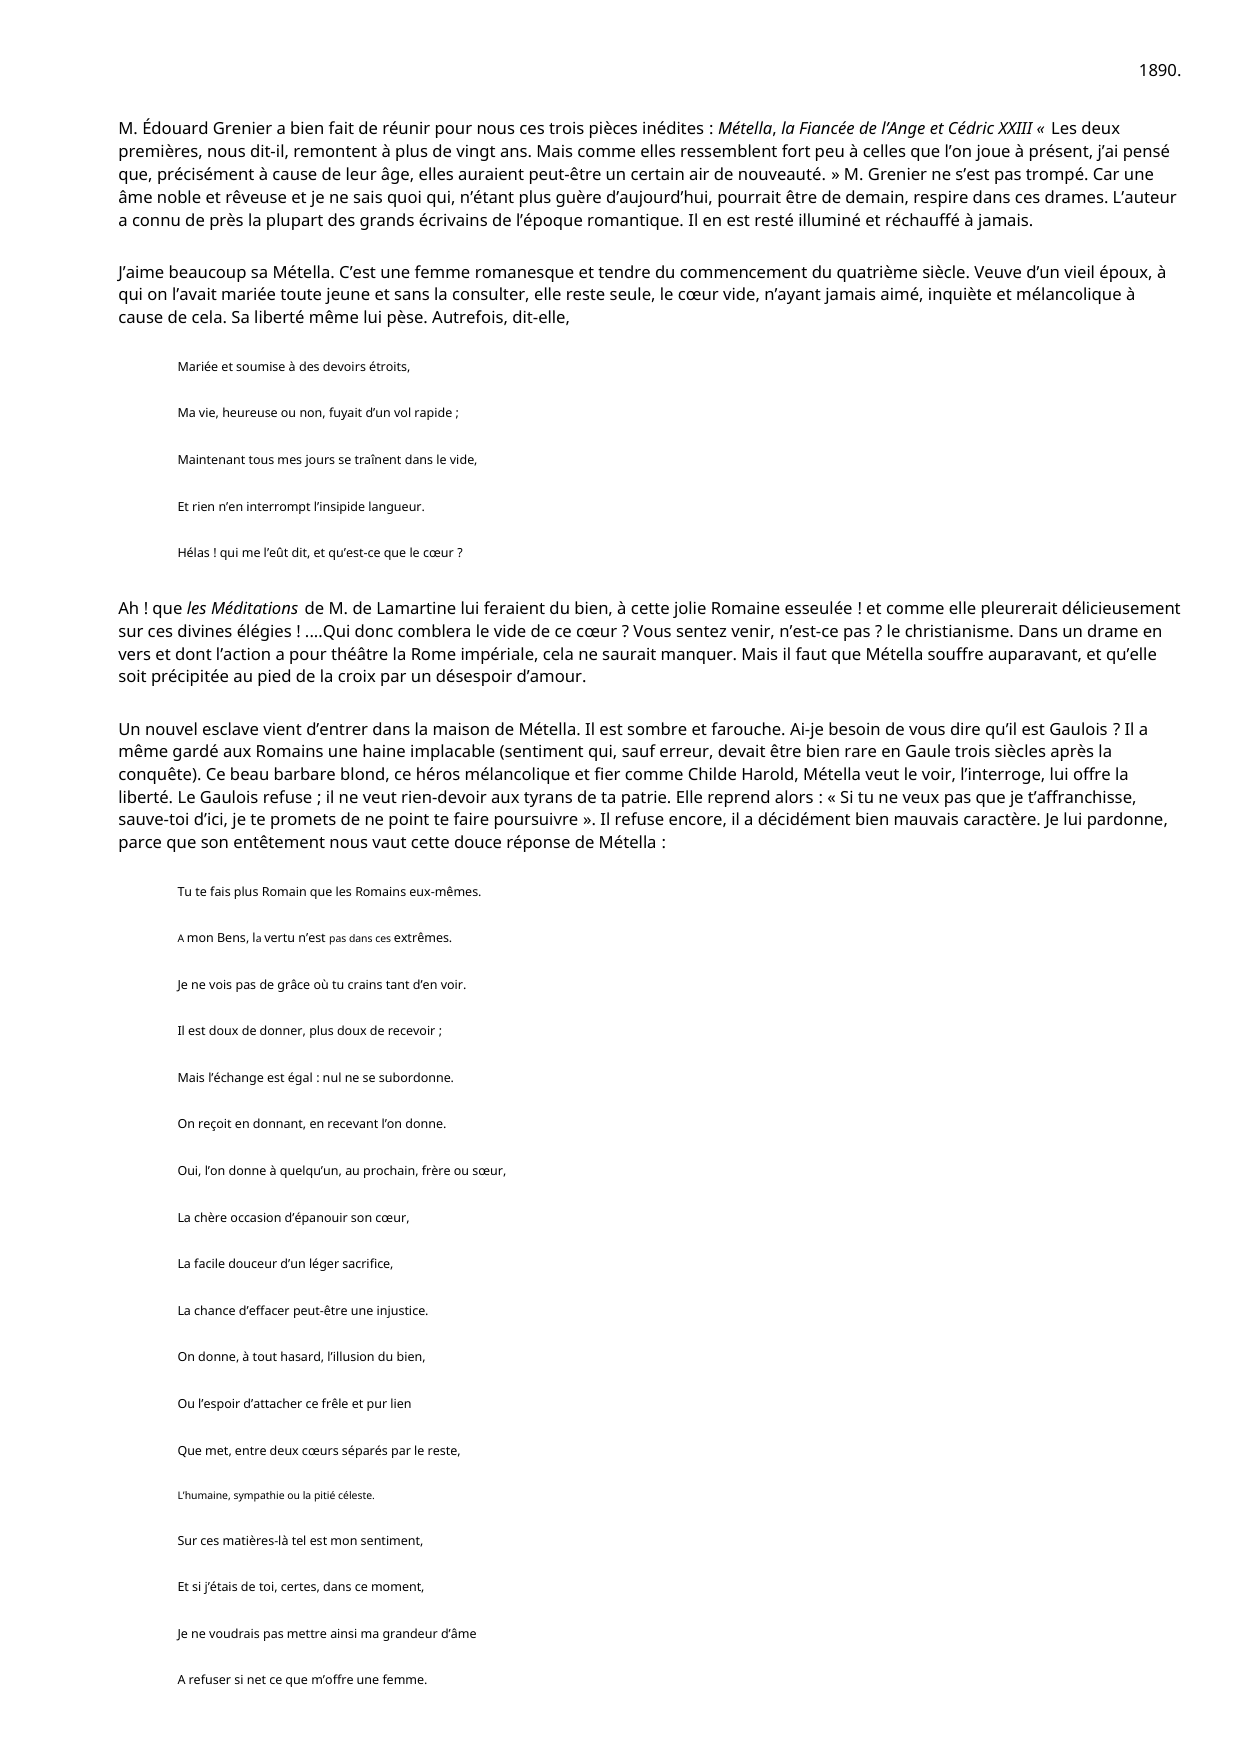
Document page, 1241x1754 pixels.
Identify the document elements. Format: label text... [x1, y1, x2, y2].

text A mon Bens, la vertu n’est pas dans ces extrêmes. [177, 929, 1122, 946]
text Je ne voudrais pas mettre ainsi ma grandeur d’âme [177, 1625, 1122, 1642]
text La chère occasion d’épanouir son cœur, [177, 1209, 1122, 1226]
text La facile douceur d’un léger sacrifice, [177, 1255, 1122, 1272]
text Oui, l’on donne à quelqu’un, au prochain, frère ou sœur, [177, 1162, 1122, 1179]
text 1890. [118, 59, 1181, 82]
text Que met, entre deux cœurs séparés par le reste, [177, 1442, 1122, 1459]
text Ah ! que les Méditations de M. de Lamartine lui feraient du bien, à cette jolie Romaine esseulée ! et comme elle pleurerait délicieusement sur ces divines élégies ! ....Qui donc comblera le vide de ce cœur ? Vous sentez venir, n’est-ce pas ? le christianisme. Dans un drame en vers et dont l’action a pour théâtre la Rome impériale, cela ne saurait manquer. Mais il faut que Métella souffre auparavant, et qu’elle soit précipitée au pied de la croix par un désespoir d’amour. [118, 591, 1181, 688]
text On reçoit en donnant, en recevant l’on donne. [177, 1116, 1122, 1133]
text On donne, à tout hasard, l’illusion du bien, [177, 1348, 1122, 1366]
text Et si j’étais de toi, certes, dans ce moment, [177, 1578, 1122, 1595]
text Sur ces matières-là tel est mon sentiment, [177, 1532, 1122, 1549]
text Maintenant tous mes jours se traînent dans le vide, [177, 451, 1122, 468]
text L’humaine, sympathie ou la pitié céleste. [177, 1488, 1122, 1502]
text Je ne vois pas de grâce où tu crains tant d’en voir. [177, 976, 1122, 993]
text Tu te fais plus Romain que les Romains eux-mêmes. [177, 883, 1122, 900]
text La chance d’effacer peut-être une injustice. [177, 1302, 1122, 1319]
text Il est doux de donner, plus doux de recevoir ; [177, 1022, 1122, 1039]
text M. Édouard Grenier a bien fait de réunir pour nous ces trois pièces inédites : Métella, la Fiancée de l’Ange et Cédric XXIII « Les deux premières, nous dit-il, remontent à plus de vingt ans. Mais comme elles ressemblent fort peu à celles que l’on joue à présent, j’ai pensé que, précisément à cause de leur âge, elles auraient peut-être un certain air de nouveauté. » M. Grenier ne s’est pas trompé. Car une âme noble et rêveuse et je ne sais quoi qui, n’étant plus guère d’aujourd’hui, pourrait être de demain, respire dans ces drames. L’auteur a connu de près la plupart des grands écrivains de l’époque romantique. Il en est resté illuminé et réchauffé à jamais. [118, 111, 1181, 231]
text Ma vie, heureuse ou non, fuyait d’un vol rapide ; [177, 404, 1122, 422]
text Ou l’espoir d’attacher ce frêle et pur lien [177, 1395, 1122, 1412]
text Mariée et soumise à des devoirs étroits, [177, 358, 1122, 375]
text Mais l’échange est égal : nul ne se subordonne. [177, 1069, 1122, 1086]
text A refuser si net ce que m’offre une femme. [177, 1671, 1122, 1688]
text Et rien n’en interrompt l’insipide langueur. [177, 498, 1122, 515]
text J’aime beaucoup sa Métella. C’est une femme romanesque et tendre du commencement du quatrième siècle. Veuve d’un vieil époux, à qui on l’avait mariée toute jeune et sans la consulter, elle reste seule, le cœur vide, n’ayant jamais aimé, inquiète et mélancolique à cause de cela. Sa liberté même lui pèse. Autrefois, dit-elle, [118, 260, 1181, 328]
text Hélas ! qui me l’eût dit, et qu’est-ce que le cœur ? [177, 544, 1122, 561]
text Un nouvel esclave vient d’entrer dans la maison de Métella. Il est sombre et farouche. Ai-je besoin de vous dire qu’il est Gaulois ? Il a même gardé aux Romains une haine implacable (sentiment qui, sauf erreur, devait être bien rare en Gaule trois siècles après la conquête). Ce beau barbare blond, ce héros mélancolique et fier comme Childe Harold, Métella veut le voir, l’interroge, lui offre la liberté. Le Gaulois refuse ; il ne veut rien-devoir aux tyrans de ta patrie. Elle reprend alors : « Si tu ne veux pas que je t’affranchisse, sauve-toi d’ici, je te promets de ne point te faire poursuivre ». Il refuse encore, il a décidément bien mauvais caractère. Je lui pardonne, parce que son entêtement nous vaut cette douce réponse de Métella : [118, 717, 1181, 853]
